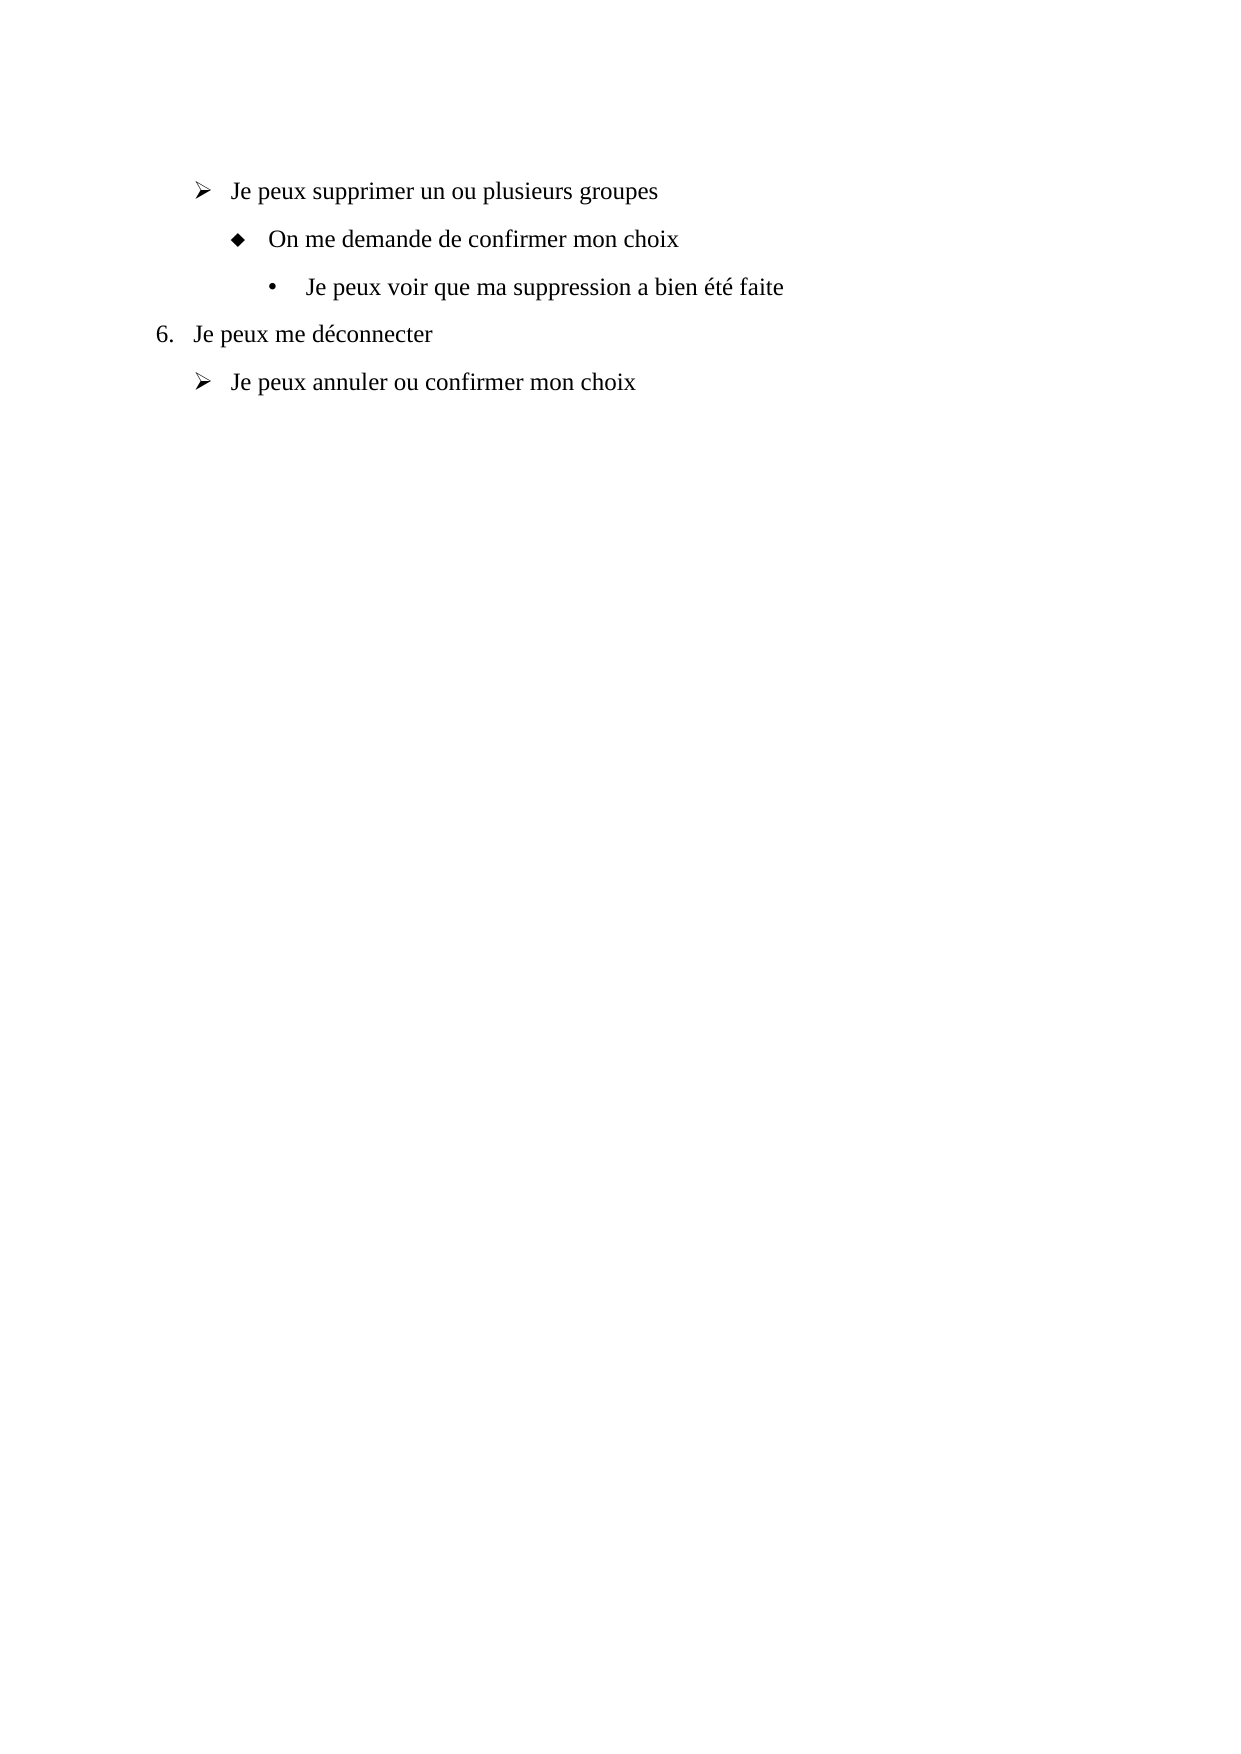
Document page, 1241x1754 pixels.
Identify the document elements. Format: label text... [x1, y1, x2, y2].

list Je peux voir que ma suppression a bien été faite [268, 272, 1122, 300]
list On me demande de confirmer mon choix [231, 224, 1122, 253]
list Je peux supprimer un ou plusieurs groupes [193, 176, 1122, 205]
list Je peux annuler ou confirmer mon choix [193, 367, 1122, 396]
list Je peux me déconnecter [156, 319, 1122, 348]
